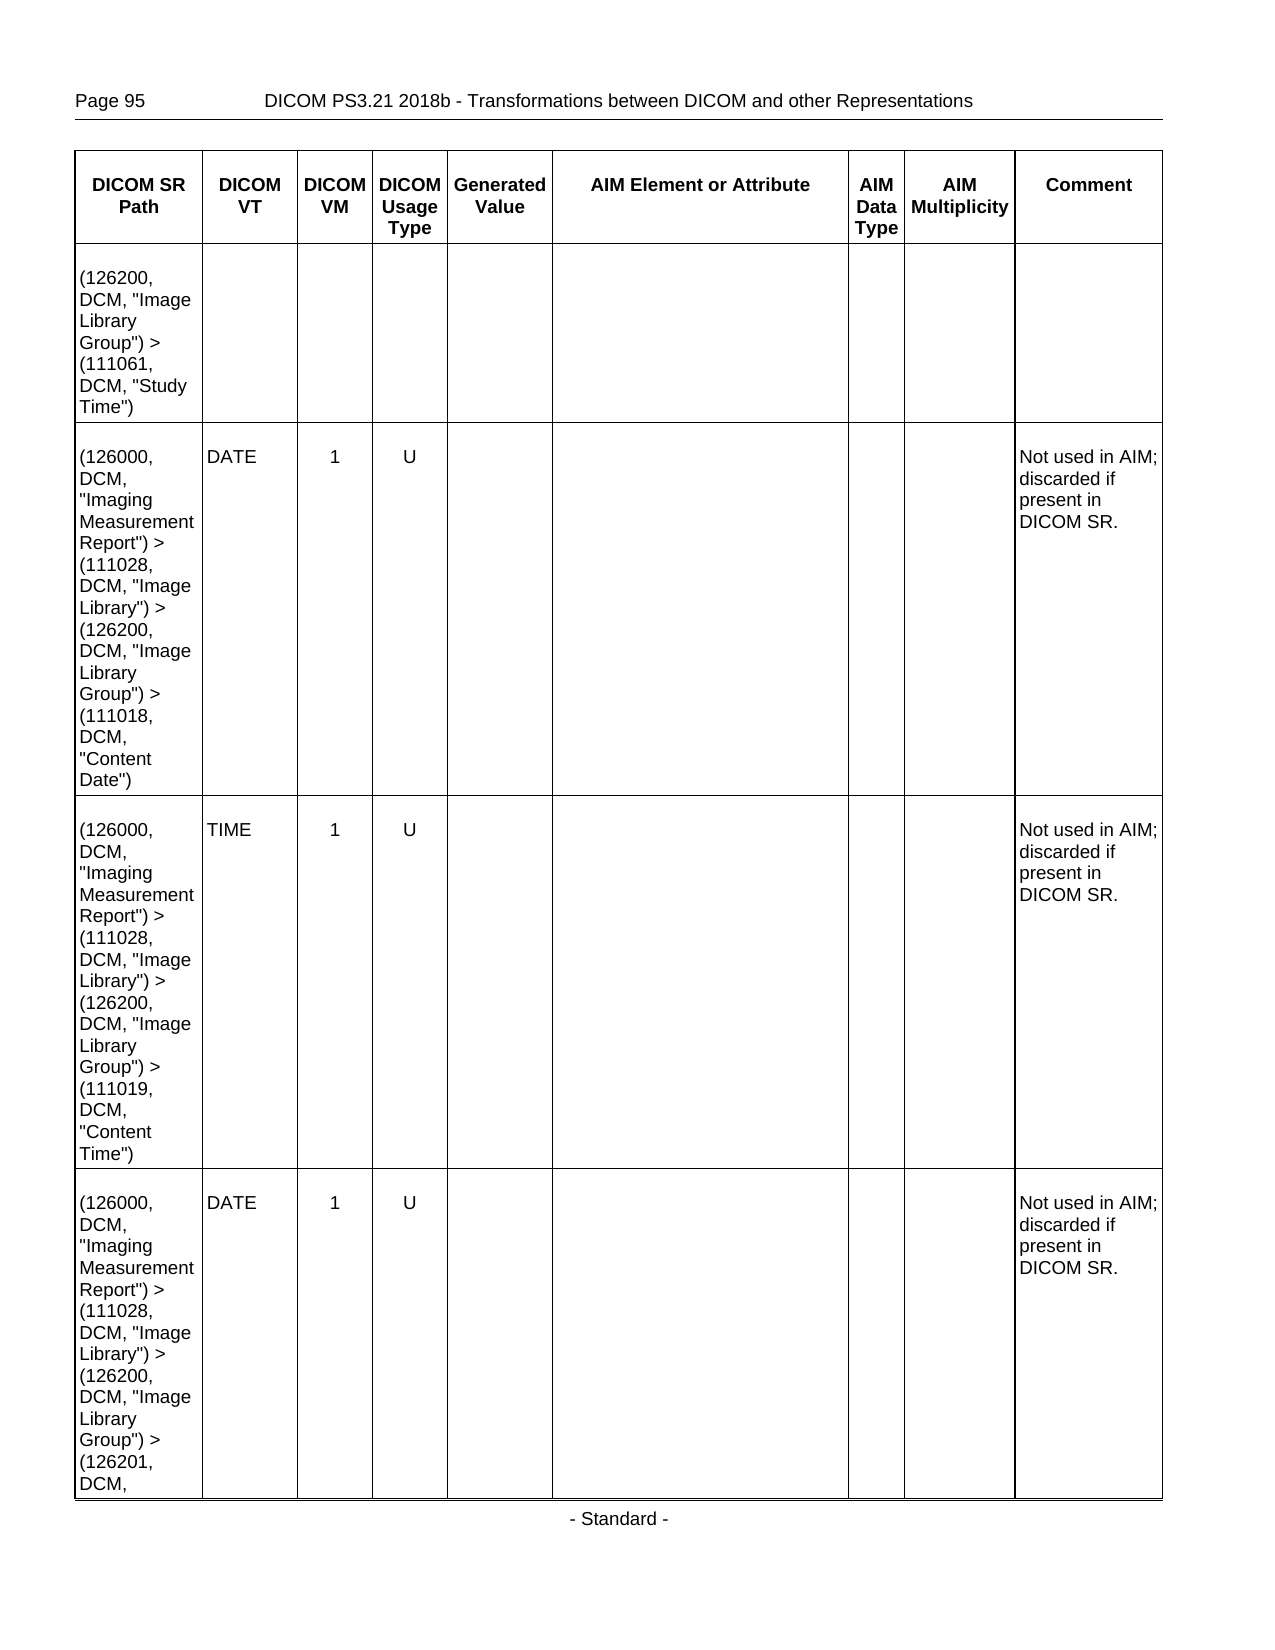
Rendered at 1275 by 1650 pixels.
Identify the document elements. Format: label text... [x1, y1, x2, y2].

table_cell U [373, 1169, 447, 1498]
table_cell [448, 1169, 552, 1498]
table_cell 1 [298, 423, 372, 795]
table_cell [448, 423, 552, 795]
table_cell Not used in AIM; discarded if present in DICOM SR. [1016, 796, 1162, 1168]
table_cell [553, 1169, 848, 1498]
table_cell (126200, DCM, "Image Library Group") > (111061, DCM, "Study Time") [76, 244, 202, 422]
table_cell [448, 796, 552, 1168]
table_cell [905, 423, 1014, 795]
table_cell 1 [298, 1169, 372, 1498]
table_cell [849, 423, 904, 795]
table_header DICOM VM [298, 151, 372, 243]
table_cell (126000, DCM, "Imaging Measurement Report") > (111028, DCM, "Image Library") > (126200, DCM, "Image Library Group") > (111018, DCM, "Content Date") [76, 423, 202, 795]
table_header DICOM Usage Type [373, 151, 447, 243]
table_header AIM Multiplicity [905, 151, 1014, 243]
table_cell [448, 244, 552, 422]
table_header DICOM VT [203, 151, 297, 243]
table_cell (126000, DCM, "Imaging Measurement Report") > (111028, DCM, "Image Library") > (126200, DCM, "Image Library Group") > (126201, DCM, [76, 1169, 202, 1498]
table_cell U [373, 423, 447, 795]
table_cell [298, 244, 372, 422]
table_cell [849, 796, 904, 1168]
table_header AIM Element or Attribute [553, 151, 848, 243]
table_cell [553, 423, 848, 795]
table_cell DATE [203, 1169, 297, 1498]
table_cell [373, 244, 447, 422]
table_cell [849, 1169, 904, 1498]
table_cell [905, 796, 1014, 1168]
table_cell (126000, DCM, "Imaging Measurement Report") > (111028, DCM, "Image Library") > (126200, DCM, "Image Library Group") > (111019, DCM, "Content Time") [76, 796, 202, 1168]
table_cell DATE [203, 423, 297, 795]
table_header AIM Data Type [849, 151, 904, 243]
table_cell [905, 244, 1014, 422]
table_header Generated Value [448, 151, 552, 243]
table_cell [905, 1169, 1014, 1498]
table_header DICOM SR Path [76, 151, 202, 243]
table_cell U [373, 796, 447, 1168]
table_cell [203, 244, 297, 422]
table_cell TIME [203, 796, 297, 1168]
table_cell 1 [298, 796, 372, 1168]
table_header Comment [1016, 151, 1162, 243]
table_cell [1016, 244, 1162, 422]
table_cell [553, 244, 848, 422]
table_cell Not used in AIM; discarded if present in DICOM SR. [1016, 423, 1162, 795]
table_cell [553, 796, 848, 1168]
table_cell Not used in AIM; discarded if present in DICOM SR. [1016, 1169, 1162, 1498]
table_cell [849, 244, 904, 422]
